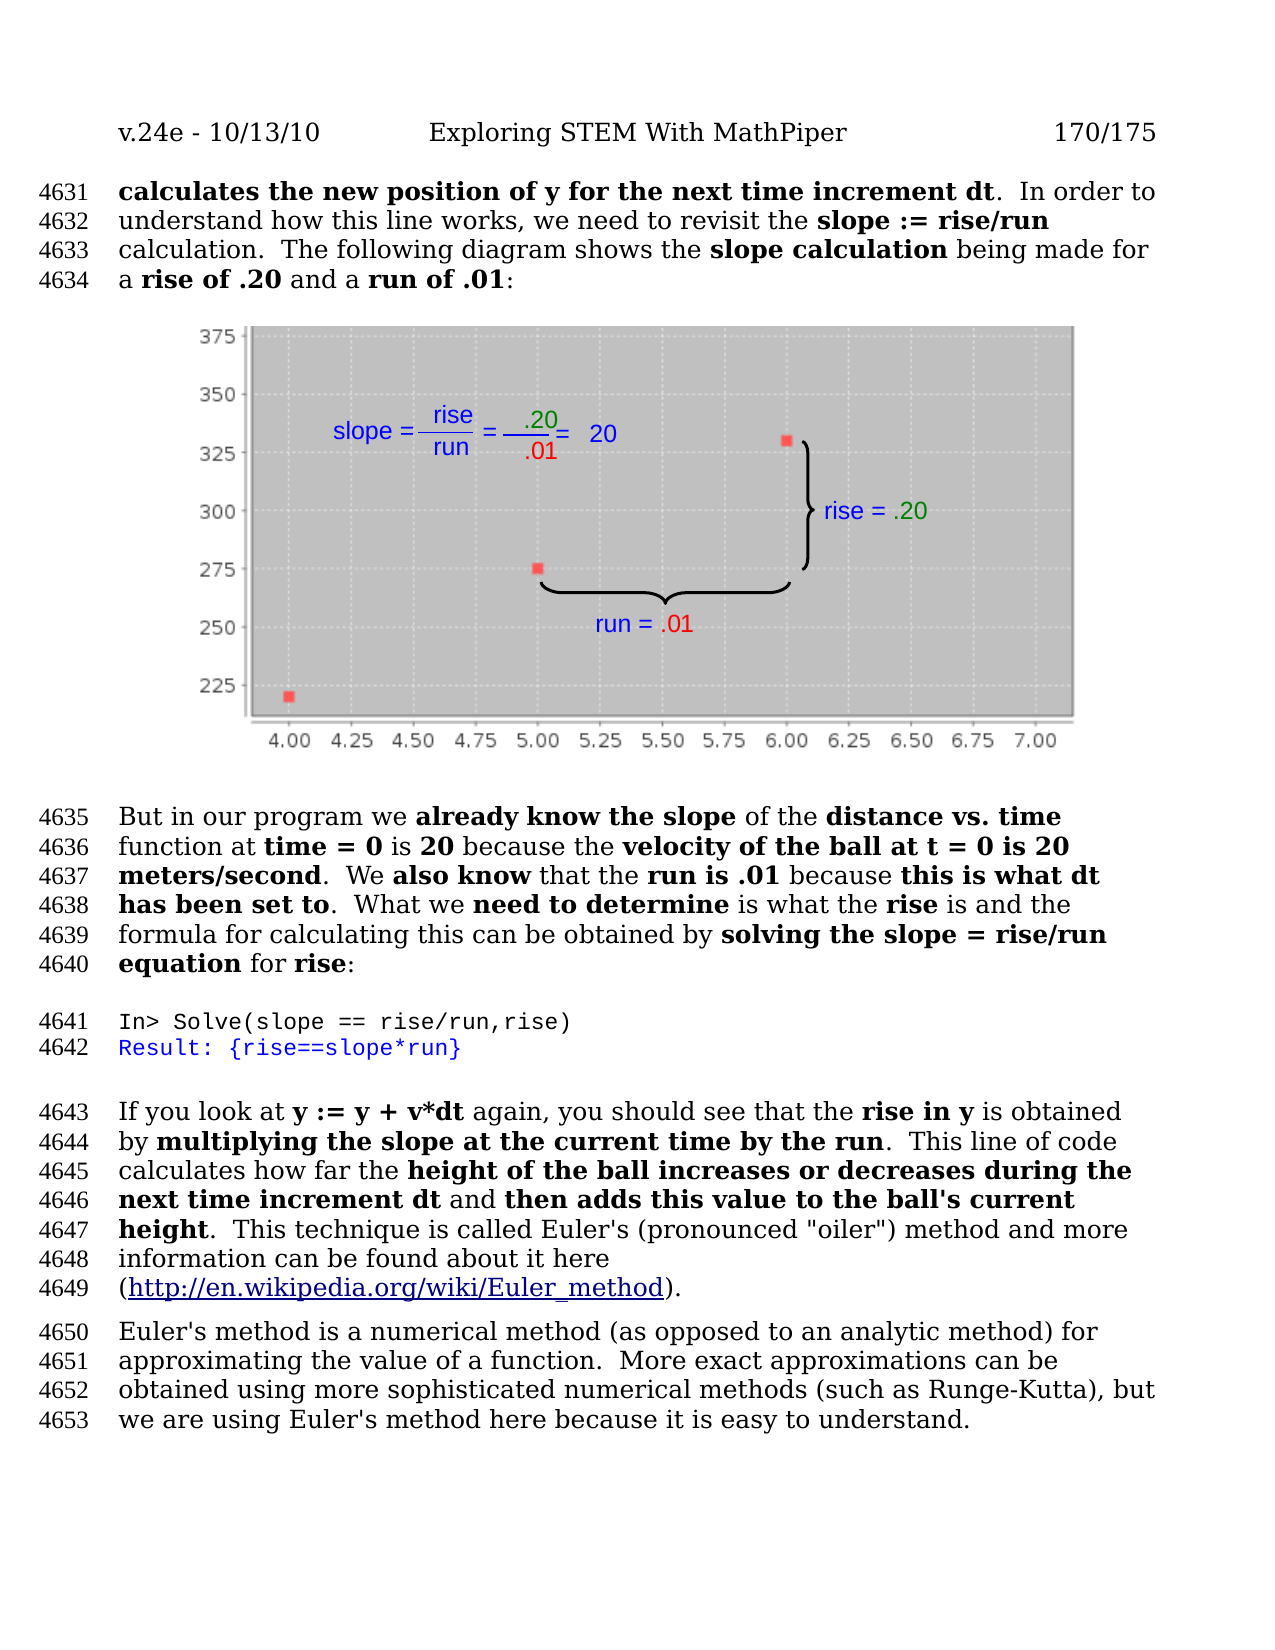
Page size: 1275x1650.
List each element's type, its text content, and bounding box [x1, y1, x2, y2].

text calculates the new position of y for the next time increment dt. In order to understand how this line works, we need to revisit the slope := rise/run calculation. The following diagram shows the slope calculation being made for a rise of .20 and a run of .01: [118, 177, 1157, 294]
text But in our program we already know the slope of the distance vs. time function at time = 0 is 20 because the velocity of the ball at t = 0 is 20 meters/second. We also know that the run is .01 because this is what dt has been set to. What we need to determine is what the rise is and the formula for calculating this can be obtained by solving the slope = rise/run equation for rise: [118, 802, 1157, 978]
text Result: {rise==slope*run} [118, 1036, 1157, 1062]
text If you look at y := y + v*dt again, you should see that the rise in y is obtained by multiplying the slope at the current time by the run. This line of code calculates how far the height of the ball increases or decreases during the next time increment dt and then adds this value to the ball's current height. This technique is called Euler's (pronounced "oiler") method and more information can be found about it here (http://en.wikipedia.org/wiki/Euler_method). [118, 1097, 1157, 1302]
text Euler's method is a numerical method (as opposed to an analytic method) for approximating the value of a function. More exact approximations can be obtained using more sophisticated numerical methods (such as Runge-Kutta), but we are using Euler's method here because it is easy to understand. [118, 1317, 1157, 1434]
text In> Solve(slope == rise/run,rise) [118, 1010, 1157, 1036]
